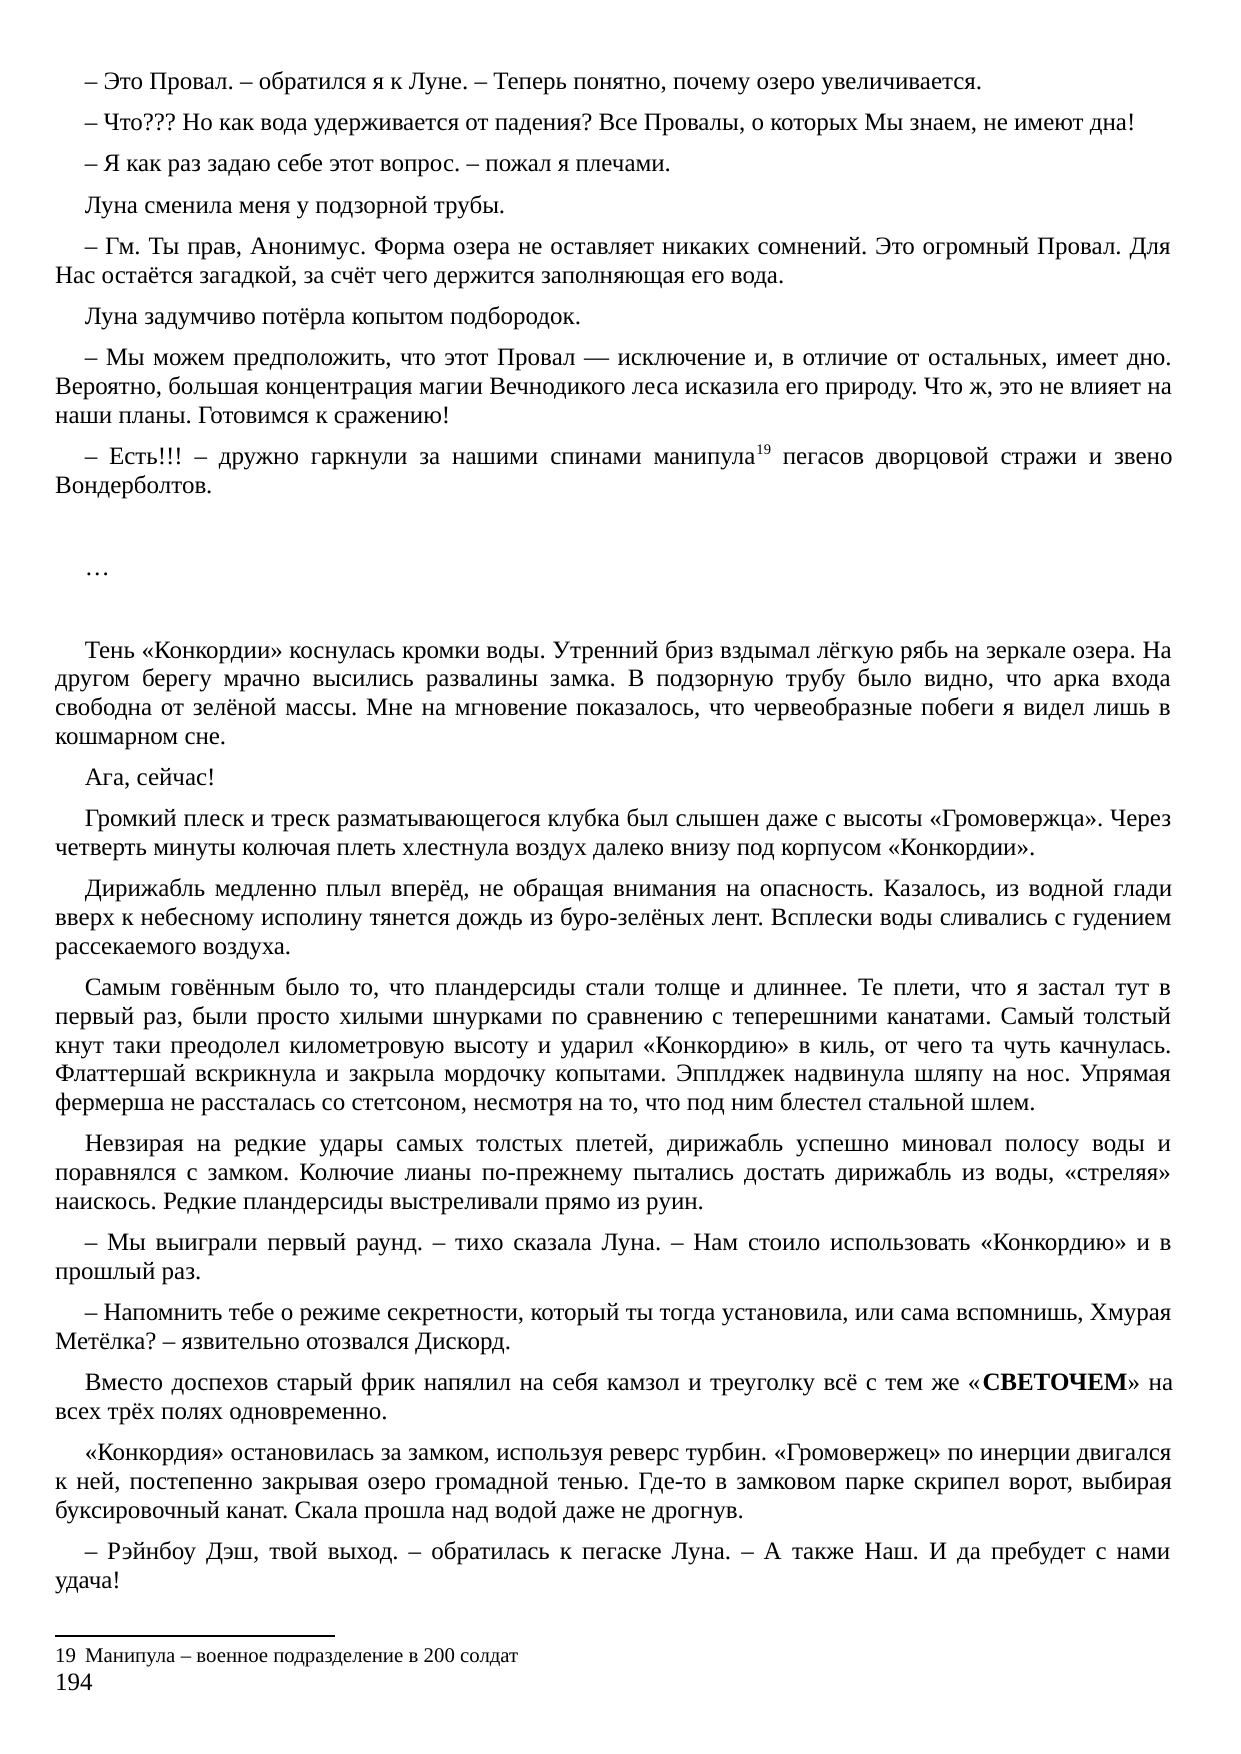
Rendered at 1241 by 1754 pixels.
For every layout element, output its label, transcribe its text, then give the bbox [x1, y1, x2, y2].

text – Я как раз задаю себе этот вопрос. – пожал я плечами. [55, 148, 1173, 177]
text Ага, сейчас! [55, 762, 1173, 791]
text Тень «Конкордии» коснулась кромки воды. Утренний бриз вздымал лёгкую рябь на зеркале озера. На другом берегу мрачно высились развалины замка. В подзорную трубу было видно, что арка входа свободна от зелёной массы. Мне на мгновение показалось, что червеобразные побеги я видел лишь в кошмарном сне. [55, 635, 1173, 750]
text – Мы выиграли первый раунд. – тихо сказала Луна. – Нам стоило использовать «Конкордию» и в прошлый раз. [55, 1227, 1173, 1285]
text Манипула – военное подразделение в 200 солдат [55, 1642, 1173, 1667]
text – Гм. Ты прав, Анонимус. Форма озера не оставляет никаких сомнений. Это огромный Провал. Для Нас остаётся загадкой, за счёт чего держится заполняющая его вода. [55, 231, 1173, 288]
text Самым говённым было то, что пландерсиды стали толще и длиннее. Те плети, что я застал тут в первый раз, были просто хилыми шнурками по сравнению с теперешними канатами. Самый толстый кнут таки преодолел километровую высоту и ударил «Конкордию» в киль, от чего та чуть качнулась. Флаттершай вскрикнула и закрыла мордочку копытами. Эпплджек надвинула шляпу на нос. Упрямая фермерша не рассталась со стетсоном, несмотря на то, что под ним блестел стальной шлем. [55, 972, 1173, 1116]
text Вместо доспехов старый фрик напялил на себя камзол и треуголку всё с тем же «СВЕТОЧЕМ» на всех трёх полях одновременно. [55, 1367, 1173, 1425]
text Невзирая на редкие удары самых толстых плетей, дирижабль успешно миновал полосу воды и поравнялся с замком. Колючие лианы по-прежнему пытались достать дирижабль из воды, «стреляя» наискось. Редкие пландерсиды выстреливали прямо из руин. [55, 1128, 1173, 1215]
text – Мы можем предположить, что этот Провал — исключение и, в отличие от остальных, имеет дно. Вероятно, большая концентрация магии Вечнодикого леса исказила его природу. Что ж, это не влияет на наши планы. Готовимся к сражению! [55, 342, 1173, 428]
text Громкий плеск и треск разматывающегося клубка был слышен даже с высоты «Громовержца». Через четверть минуты колючая плеть хлестнула воздух далеко внизу под корпусом «Конкордии». [55, 803, 1173, 861]
text – Напомнить тебе о режиме секретности, который ты тогда установила, или сама вспомнишь, Хмурая Метёлка? – язвительно отозвался Дискорд. [55, 1297, 1173, 1355]
text Дирижабль медленно плыл вперёд, не обращая внимания на опасность. Казалось, из водной глади вверх к небесному исполину тянется дождь из буро-зелёных лент. Всплески воды сливались с гудением рассекаемого воздуха. [55, 873, 1173, 960]
text Луна задумчиво потёрла копытом подбородок. [55, 301, 1173, 330]
text – Это Провал. – обратился я к Луне. – Теперь понятно, почему озеро увеличивается. [55, 66, 1173, 95]
text … [55, 552, 1173, 581]
text – Рэйнбоу Дэш, твой выход. – обратилась к пегаске Луна. – А также Наш. И да пребудет с нами удача! [55, 1536, 1173, 1593]
text Луна сменила меня у подзорной трубы. [55, 190, 1173, 218]
text «Конкордия» остановилась за замком, используя реверс турбин. «Громовержец» по инерции двигался к ней, постепенно закрывая озеро громадной тенью. Где-то в замковом парке скрипел ворот, выбирая буксировочный канат. Скала прошла над водой даже не дрогнув. [55, 1437, 1173, 1523]
text – Есть!!! – дружно гаркнули за нашими спинами манипула пегасов дворцовой стражи и звено Вондерболтов. [55, 441, 1173, 498]
text – Что??? Но как вода удерживается от падения? Все Провалы, о которых Мы знаем, не имеют дна! [55, 107, 1173, 136]
